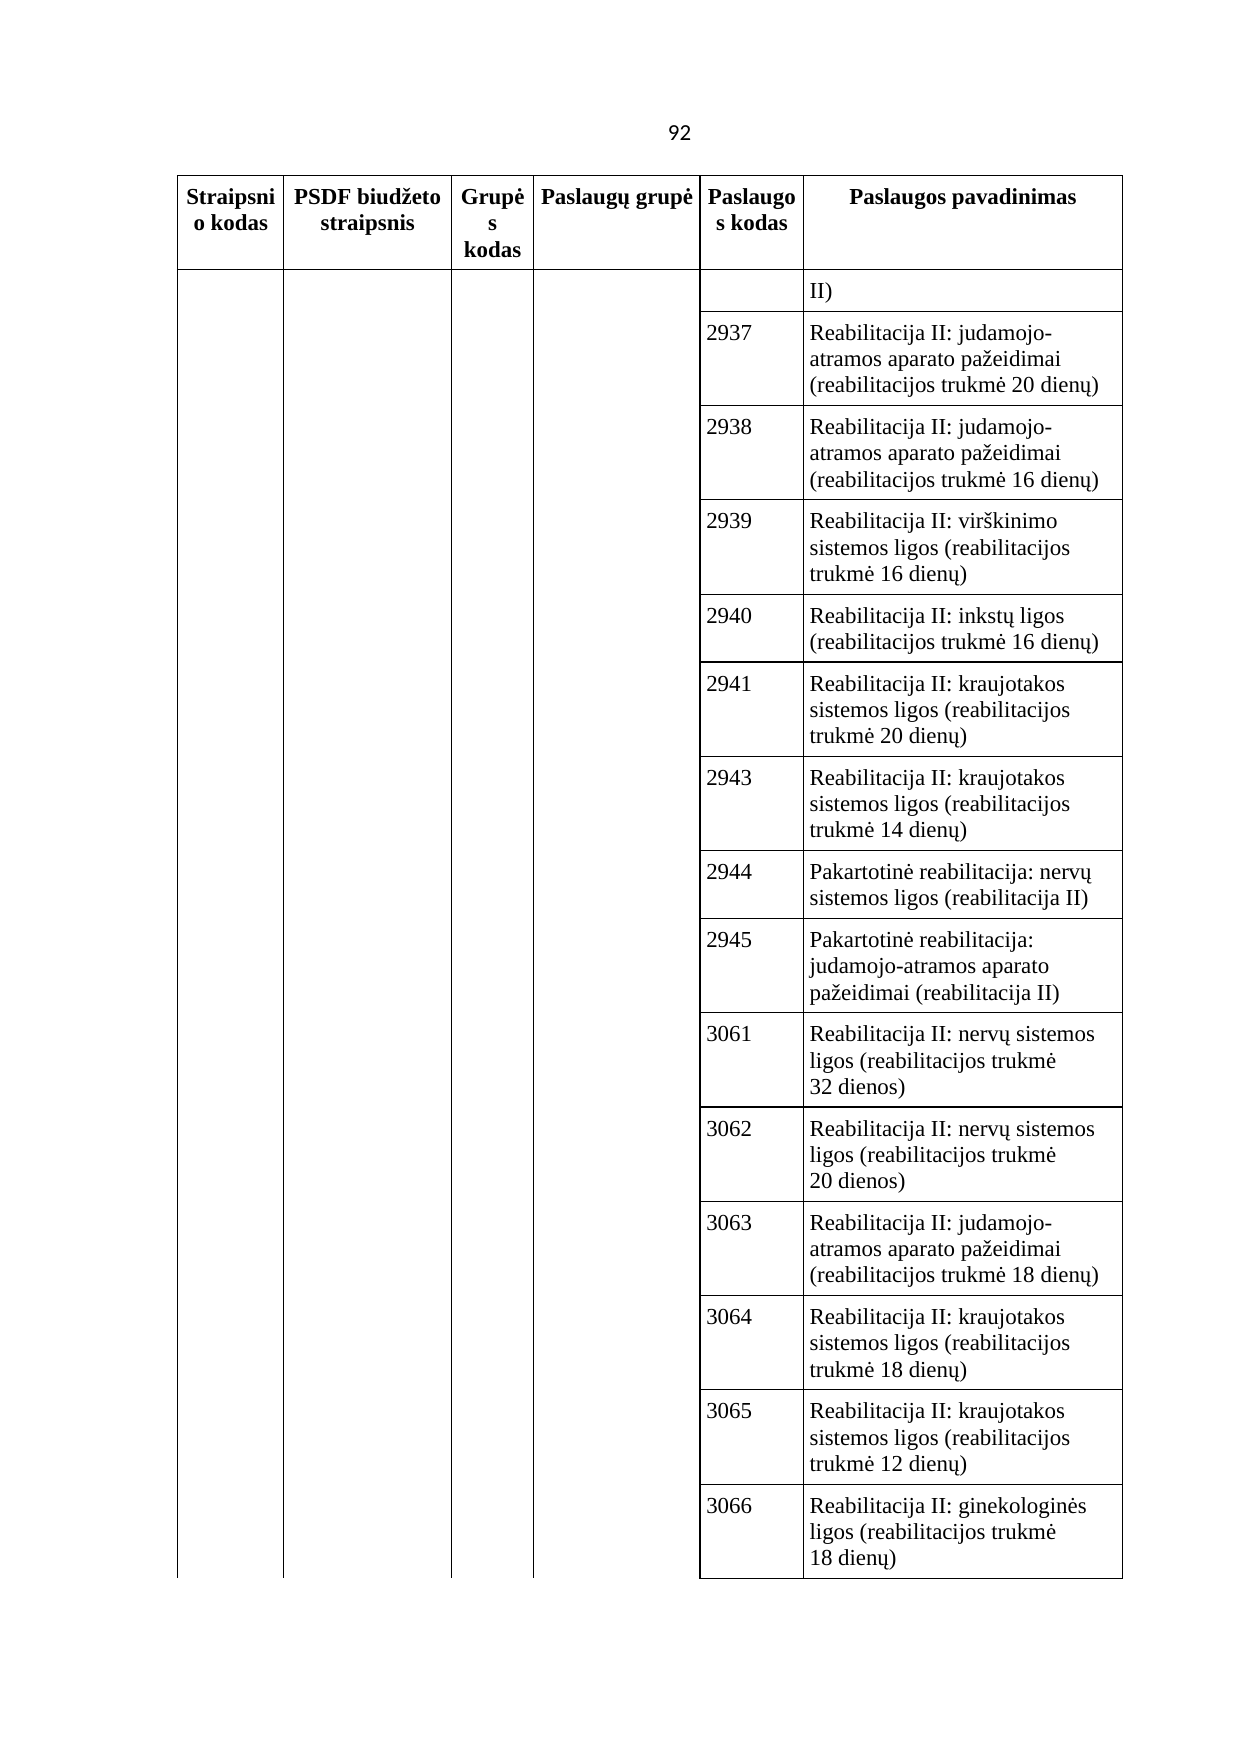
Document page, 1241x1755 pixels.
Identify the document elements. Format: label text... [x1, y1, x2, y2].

table_cell [178, 1295, 283, 1389]
table_cell [178, 918, 283, 1012]
table_cell [534, 1484, 699, 1578]
table_cell [534, 756, 699, 850]
table_cell [534, 918, 699, 1012]
table_cell [178, 1012, 283, 1106]
table_cell II) [804, 270, 1122, 311]
table_cell [452, 270, 533, 311]
table_cell Reabilitacija II: virškinimo sistemos ligos (reabilitacijos trukmė 16 dienų) [804, 500, 1122, 593]
table_cell [534, 1389, 699, 1483]
table_cell 2941 [701, 663, 803, 756]
table_cell [178, 1201, 283, 1295]
table_cell [284, 1295, 451, 1389]
table_cell [452, 499, 533, 593]
table_cell [178, 499, 283, 593]
table_cell Reabilitacija II: kraujotakos sistemos ligos (reabilitacijos trukmė 14 dienų) [804, 757, 1122, 850]
table_cell [178, 1106, 283, 1201]
table_cell [284, 1484, 451, 1578]
table_cell [178, 270, 283, 311]
table_header Paslaugos pavadinimas [804, 176, 1122, 269]
table_cell [534, 311, 699, 405]
table_cell [178, 1484, 283, 1578]
table_cell [701, 270, 803, 311]
table_cell 3065 [701, 1390, 803, 1483]
table_cell Reabilitacija II: kraujotakos sistemos ligos (reabilitacijos trukmė 12 dienų) [804, 1390, 1122, 1483]
table_cell [178, 850, 283, 918]
table_cell [178, 1389, 283, 1483]
table_cell [452, 918, 533, 1012]
table_cell [452, 1389, 533, 1483]
table_cell [452, 311, 533, 405]
table_cell 3062 [701, 1108, 803, 1201]
table_cell 2939 [701, 500, 803, 593]
table_cell [178, 405, 283, 499]
table_cell [178, 756, 283, 850]
table_cell [452, 850, 533, 918]
table_cell 2937 [701, 312, 803, 405]
table_cell Pakartotinė reabilitacija: judamojo-atramos aparato pažeidimai (reabilitacija II) [804, 919, 1122, 1012]
table_cell Reabilitacija II: nervų sistemos ligos (reabilitacijos trukmė 20 dienos) [804, 1108, 1122, 1201]
table_cell [452, 661, 533, 756]
table_cell [178, 311, 283, 405]
table_cell [534, 1295, 699, 1389]
table_cell [178, 661, 283, 756]
table_cell [452, 1295, 533, 1389]
table_cell 3064 [701, 1296, 803, 1389]
table_cell 3063 [701, 1202, 803, 1295]
table_cell [178, 594, 283, 661]
table_cell Reabilitacija II: judamojo-atramos aparato pažeidimai (reabilitacijos trukmė 20 dienų) [804, 312, 1122, 405]
table_header PSDF biudžeto straipsnis [284, 176, 451, 269]
table_header Straipsnio kodas [178, 176, 283, 269]
table_cell Reabilitacija II: inkstų ligos (reabilitacijos trukmė 16 dienų) [804, 595, 1122, 661]
table_cell [452, 756, 533, 850]
table_cell Reabilitacija II: judamojo-atramos aparato pažeidimai (reabilitacijos trukmė 18 dienų) [804, 1202, 1122, 1295]
table_cell 2938 [701, 406, 803, 499]
table_cell [452, 1484, 533, 1578]
table_cell Reabilitacija II: judamojo-atramos aparato pažeidimai (reabilitacijos trukmė 16 dienų) [804, 406, 1122, 499]
table_cell [284, 918, 451, 1012]
table_cell 2943 [701, 757, 803, 850]
table_cell [534, 1106, 699, 1201]
table_cell [284, 1201, 451, 1295]
table_cell [284, 1012, 451, 1106]
table_cell [284, 311, 451, 405]
table_cell 3066 [701, 1485, 803, 1578]
table_cell 2944 [701, 851, 803, 918]
table_cell [284, 756, 451, 850]
table_cell [534, 594, 699, 661]
table_cell Pakartotinė reabilitacija: nervų sistemos ligos (reabilitacija II) [804, 851, 1122, 918]
table_cell [534, 405, 699, 499]
table_cell [452, 594, 533, 661]
table_header Grupės kodas [452, 176, 533, 269]
table_cell [284, 594, 451, 661]
table_cell [284, 499, 451, 593]
table_cell [284, 661, 451, 756]
table_cell [452, 405, 533, 499]
table_cell [534, 850, 699, 918]
table_cell Reabilitacija II: kraujotakos sistemos ligos (reabilitacijos trukmė 20 dienų) [804, 663, 1122, 756]
table_cell [534, 499, 699, 593]
table_cell Reabilitacija II: nervų sistemos ligos (reabilitacijos trukmė 32 dienos) [804, 1013, 1122, 1106]
table_cell 3061 [701, 1013, 803, 1106]
table_cell 2940 [701, 595, 803, 661]
table_cell [284, 405, 451, 499]
table_cell [534, 661, 699, 756]
table_cell [452, 1012, 533, 1106]
table_cell [452, 1106, 533, 1201]
table_cell [452, 1201, 533, 1295]
table_cell [284, 850, 451, 918]
table_cell [284, 1106, 451, 1201]
table_cell [284, 270, 451, 311]
table_header Paslaugos kodas [701, 176, 803, 269]
table_cell 2945 [701, 919, 803, 1012]
table_cell [284, 1389, 451, 1483]
table_cell [534, 270, 699, 311]
table_header Paslaugų grupė [534, 176, 699, 269]
table_cell [534, 1012, 699, 1106]
table_cell Reabilitacija II: ginekologinės ligos (reabilitacijos trukmė 18 dienų) [804, 1485, 1122, 1578]
table_cell Reabilitacija II: kraujotakos sistemos ligos (reabilitacijos trukmė 18 dienų) [804, 1296, 1122, 1389]
table_cell [534, 1201, 699, 1295]
